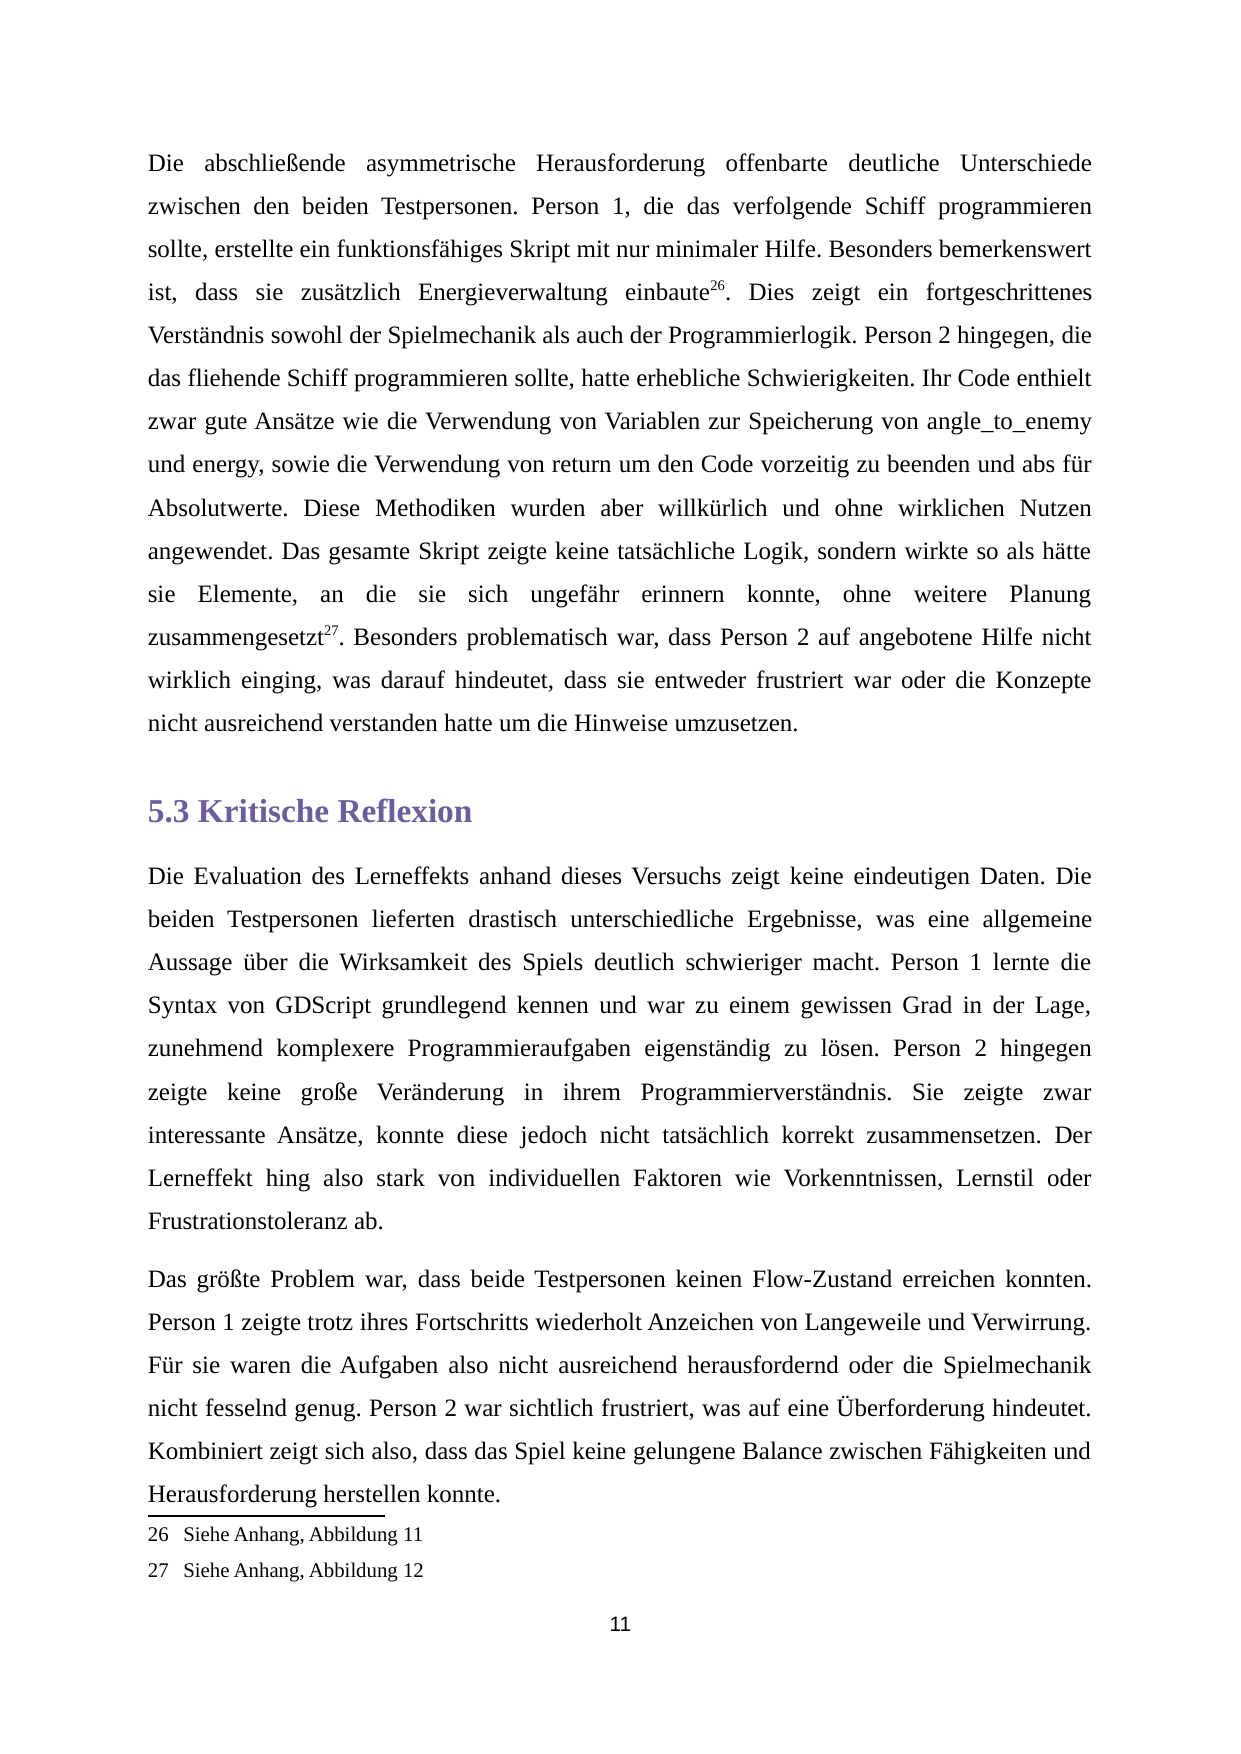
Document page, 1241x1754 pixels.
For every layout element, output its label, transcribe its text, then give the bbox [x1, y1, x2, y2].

text Siehe Anhang, Abbildung 12 [148, 1558, 1093, 1582]
text Die Evaluation des Lerneffekts anhand dieses Versuchs zeigt keine eindeutigen Daten. Die beiden Testpersonen lieferten drastisch unterschiedliche Ergebnisse, was eine allgemeine Aussage über die Wirksamkeit des Spiels deutlich schwieriger macht. Person 1 lernte die Syntax von GDScript grundlegend kennen und war zu einem gewissen Grad in der Lage, zunehmend komplexere Programmieraufgaben eigenständig zu lösen. Person 2 hingegen zeigte keine große Veränderung in ihrem Programmierverständnis. Sie zeigte zwar interessante Ansätze, konnte diese jedoch nicht tatsächlich korrekt zusammensetzen. Der Lerneffekt hing also stark von individuellen Faktoren wie Vorkenntnissen, Lernstil oder Frustrationstoleranz ab. [148, 861, 1093, 1235]
text Die abschließende asymmetrische Herausforderung offenbarte deutliche Unterschiede zwischen den beiden Testpersonen. Person 1, die das verfolgende Schiff programmieren sollte, erstellte ein funktionsfähiges Skript mit nur minimaler Hilfe. Besonders bemerkenswert ist, dass sie zusätzlich Energieverwaltung einbaute. Dies zeigt ein fortgeschrittenes Verständnis sowohl der Spielmechanik als auch der Programmierlogik. Person 2 hingegen, die das fliehende Schiff programmieren sollte, hatte erhebliche Schwierigkeiten. Ihr Code enthielt zwar gute Ansätze wie die Verwendung von Variablen zur Speicherung von angle_to_enemy und energy, sowie die Verwendung von return um den Code vorzeitig zu beenden und abs für Absolutwerte. Diese Methodiken wurden aber willkürlich und ohne wirklichen Nutzen angewendet. Das gesamte Skript zeigte keine tatsächliche Logik, sondern wirkte so als hätte sie Elemente, an die sie sich ungefähr erinnern konnte, ohne weitere Planung zusammengesetzt. Besonders problematisch war, dass Person 2 auf angebotene Hilfe nicht wirklich einging, was darauf hindeutet, dass sie entweder frustriert war oder die Konzepte nicht ausreichend verstanden hatte um die Hinweise umzusetzen. [148, 148, 1093, 737]
subtitle 5.3 Kritische Reflexion [148, 791, 1093, 829]
text Das größte Problem war, dass beide Testpersonen keinen Flow-Zustand erreichen konnten. Person 1 zeigte trotz ihres Fortschritts wiederholt Anzeichen von Langeweile und Verwirrung. Für sie waren die Aufgaben also nicht ausreichend herausfordernd oder die Spielmechanik nicht fesselnd genug. Person 2 war sichtlich frustriert, was auf eine Überforderung hindeutet. Kombiniert zeigt sich also, dass das Spiel keine gelungene Balance zwischen Fähigkeiten und Herausforderung herstellen konnte. [148, 1264, 1093, 1508]
text Siehe Anhang, Abbildung 11 [148, 1522, 1093, 1546]
